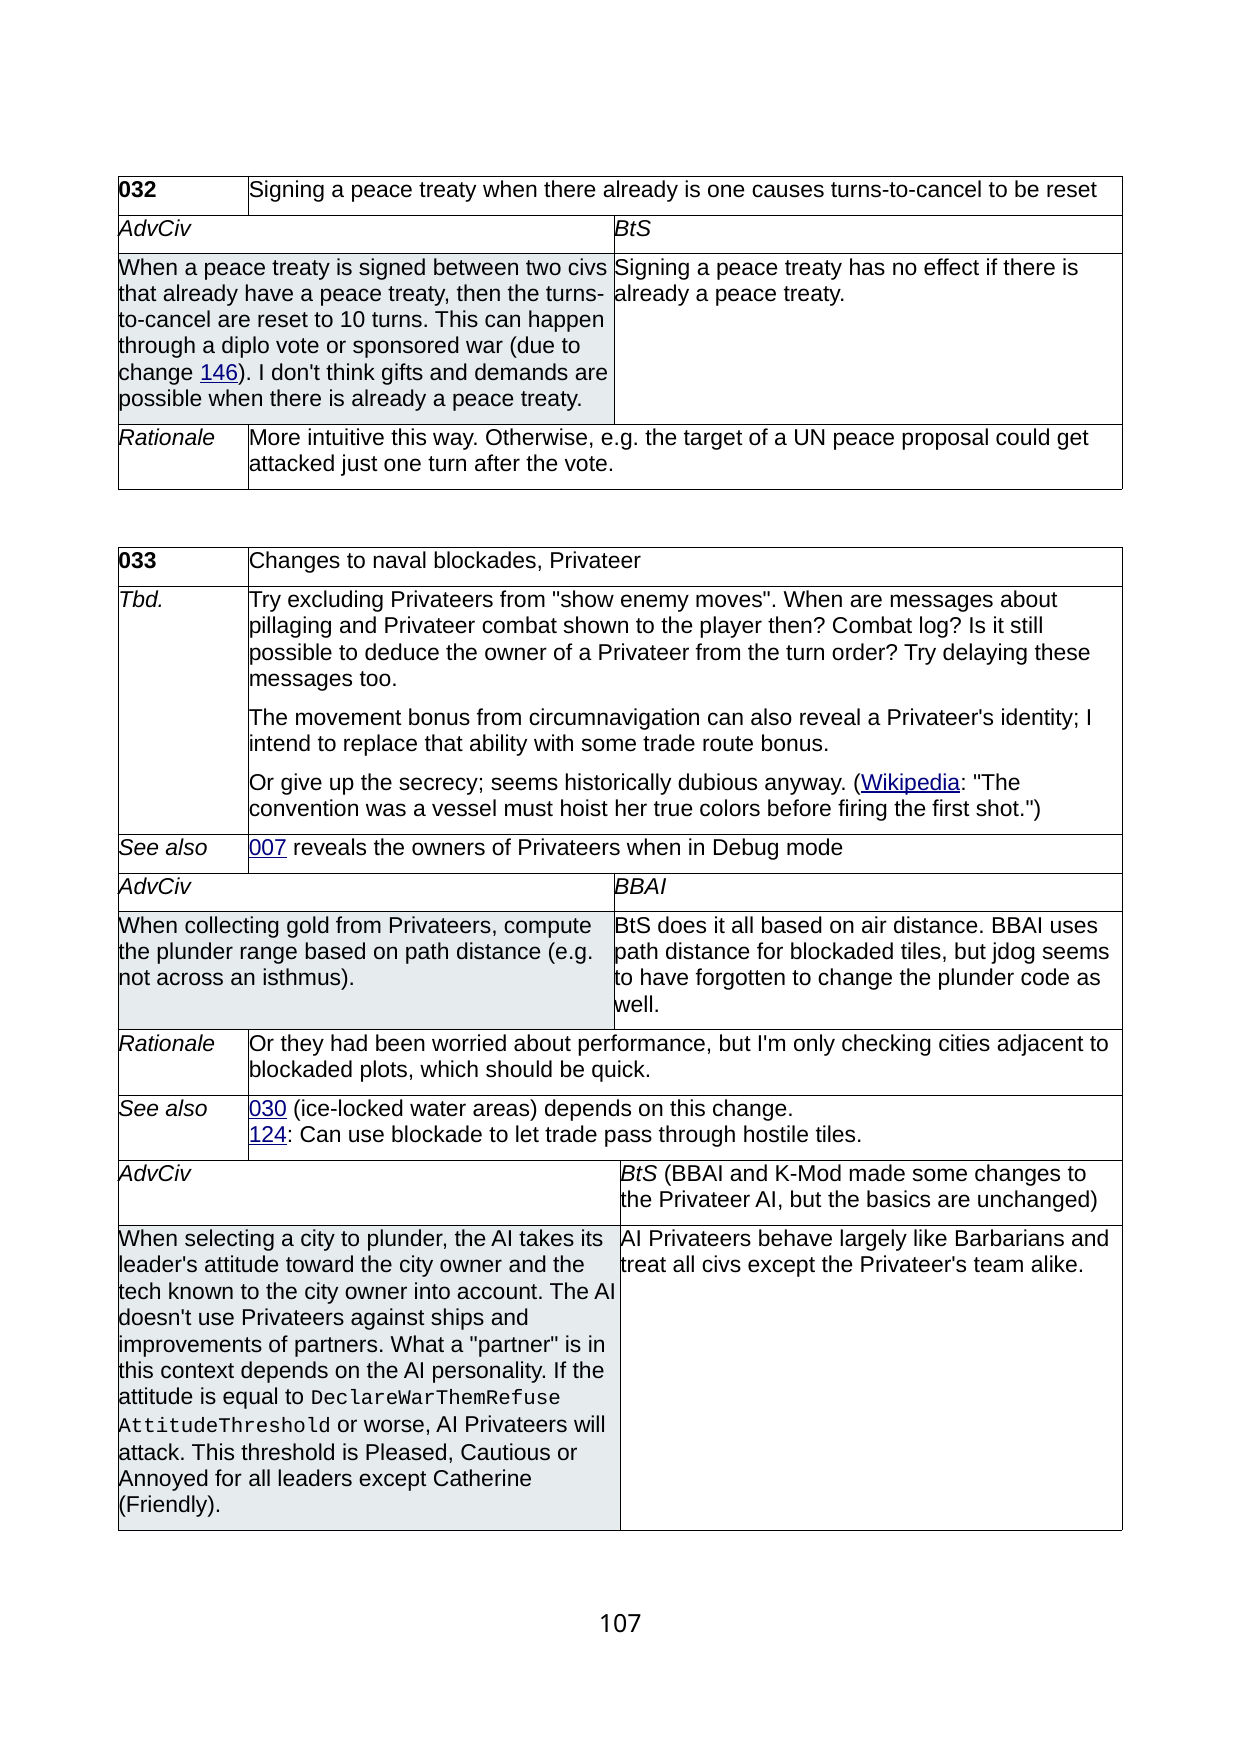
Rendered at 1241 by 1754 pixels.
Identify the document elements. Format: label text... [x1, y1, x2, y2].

table_header Changes to naval blockades, Privateer [249, 548, 1122, 586]
table_cell Rationale [119, 425, 248, 489]
table_cell Rationale [119, 1030, 248, 1094]
table_cell More intuitive this way. Otherwise, e.g. the target of a UN peace proposal could get attacked just one turn after the vote. [249, 425, 1122, 489]
table_cell BtS does it all based on air distance. BBAI uses path distance for blockaded tiles, but jdog seems to have forgotten to change the plunder code as well. [615, 912, 1122, 1029]
table_cell 007 reveals the owners of Privateers when in Debug mode [249, 835, 1122, 873]
table_header 033 [119, 548, 248, 586]
table_cell See also [119, 1096, 248, 1160]
table_cell 030 (ice-locked water areas) depends on this change. 124: Can use blockade to let trade pass through hostile tiles. [249, 1096, 1122, 1160]
table_cell BtS [615, 216, 1122, 253]
table_cell When selecting a city to plunder, the AI takes its leader's attitude toward the city owner and the tech known to the city owner into account. The AI doesn't use Privateers against ships and improvements of partners. What a "partner" is in this context depends on the AI personality. If the attitude is equal to DeclareWarThemRefuse AttitudeThreshold or worse, AI Privateers will attack. This threshold is Pleased, Cautious or Annoyed for all leaders except Catherine (Friendly). [119, 1226, 620, 1530]
table_header 032 [119, 177, 248, 214]
table_header Signing a peace treaty when there already is one causes turns-to-cancel to be reset [249, 177, 1122, 214]
table_cell When collecting gold from Privateers, compute the plunder range based on path distance (e.g. not across an isthmus). [119, 912, 614, 1029]
table_cell AdvCiv [119, 1161, 620, 1225]
table_cell See also [119, 835, 248, 873]
table_cell AdvCiv [119, 216, 614, 253]
table_cell BtS (BBAI and K-Mod made some changes to the Privateer AI, but the basics are unchanged) [621, 1161, 1122, 1225]
table_cell When a peace treaty is signed between two civs that already have a peace treaty, then the turns-to-cancel are reset to 10 turns. This can happen through a diplo vote or sponsored war (due to change 146). I don't think gifts and demands are possible when there is already a peace treaty. [119, 254, 614, 424]
table_cell AdvCiv [119, 874, 614, 911]
table_cell Try excluding Privateers from "show enemy moves". When are messages about pillaging and Privateer combat shown to the player then? Combat log? Is it still possible to deduce the owner of a Privateer from the turn order? Try delaying these messages too. The movement bonus from circumnavigation can also reveal a Privateer's identity; I intend to replace that ability with some trade route bonus. Or give up the secrecy; seems historically dubious anyway. (Wikipedia: "The convention was a vessel must hoist her true colors before firing the first shot.") [249, 587, 1122, 834]
table_cell AI Privateers behave largely like Barbarians and treat all civs except the Privateer's team alike. [621, 1226, 1122, 1530]
table_cell Or they had been worried about performance, but I'm only checking cities adjacent to blockaded plots, which should be quick. [249, 1030, 1122, 1094]
table_cell Tbd. [119, 587, 248, 834]
table_cell Signing a peace treaty has no effect if there is already a peace treaty. [615, 254, 1122, 424]
table_cell BBAI [615, 874, 1122, 911]
